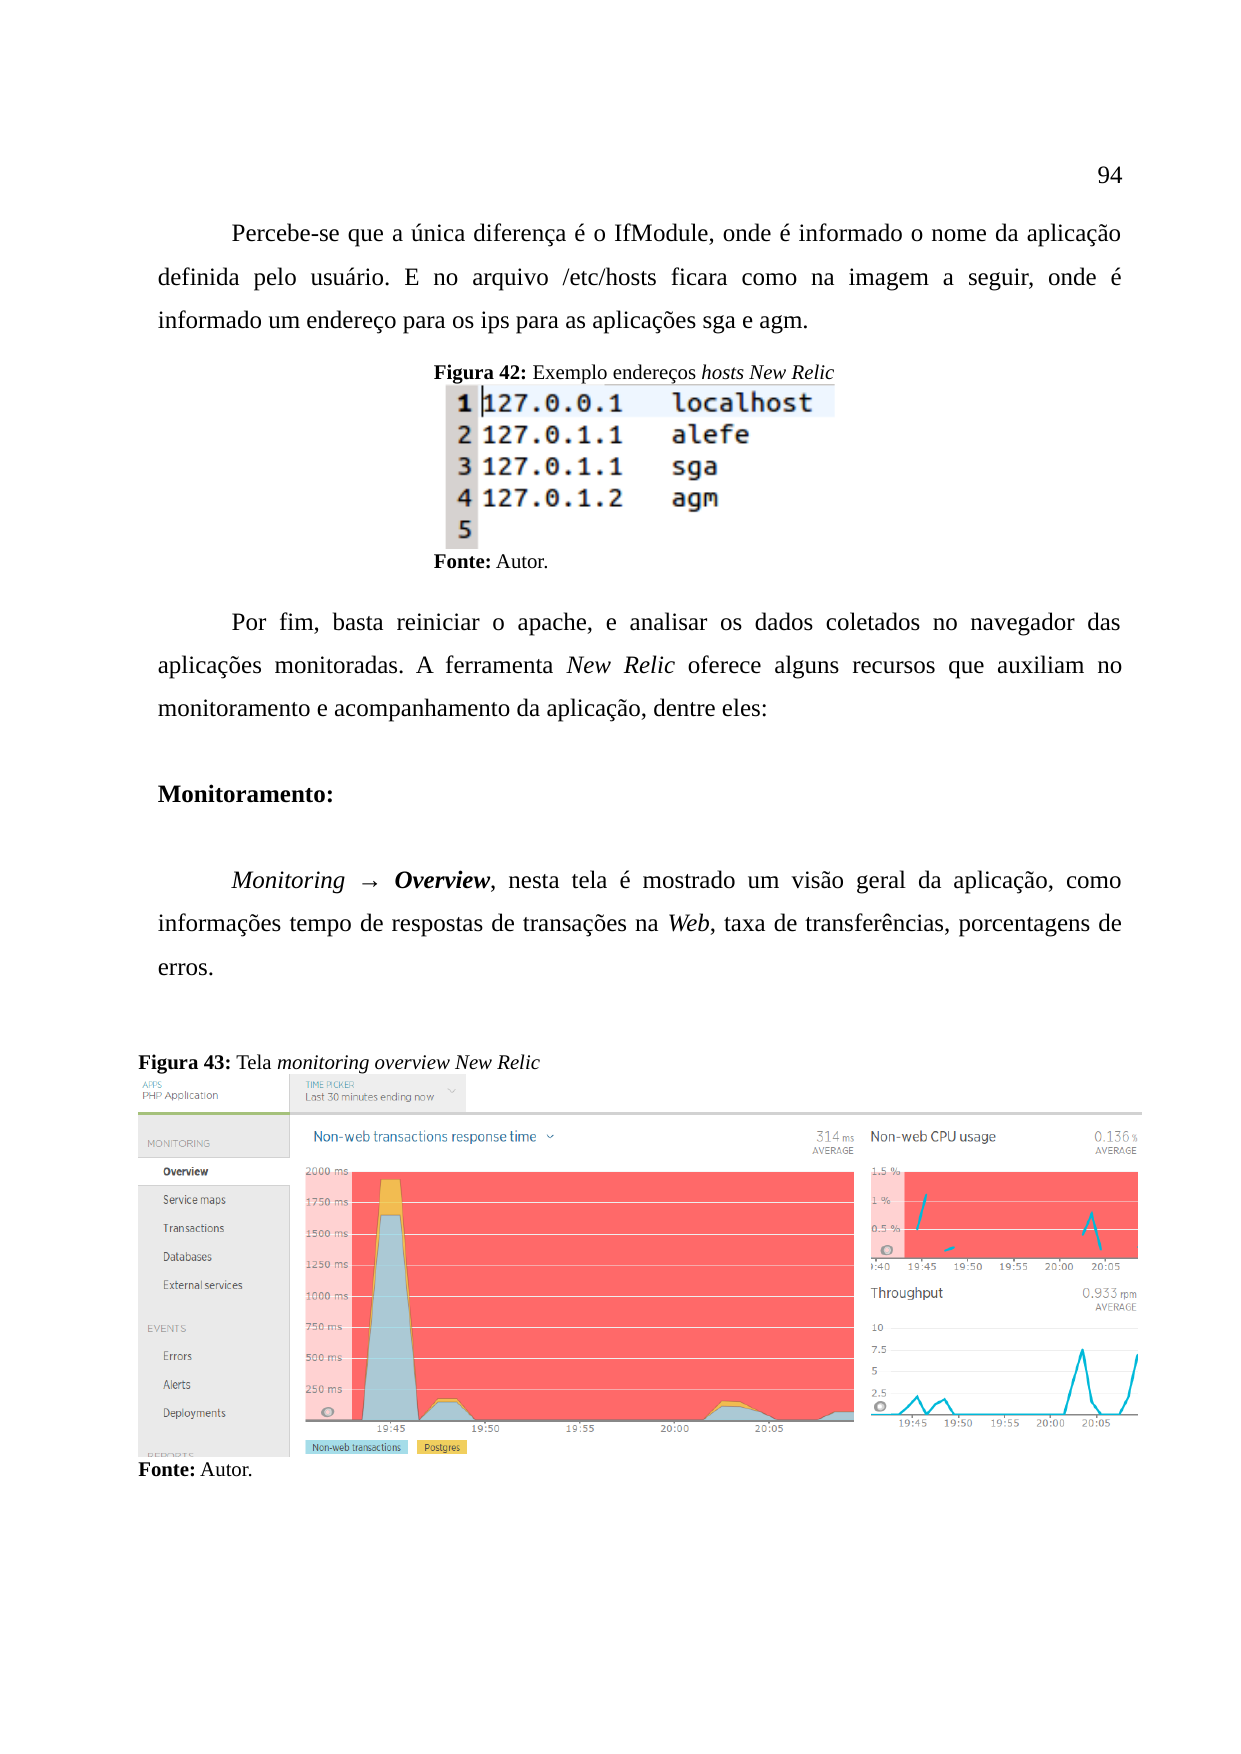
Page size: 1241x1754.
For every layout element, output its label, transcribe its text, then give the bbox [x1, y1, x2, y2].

text Fonte: Autor. [138, 1457, 1142, 1481]
text Por fim, basta reiniciar o apache, e analisar os dados coletados no navegador das aplicações monitoradas. A ferramenta New Relic oferece alguns recursos que auxiliam no monitoramento e acompanhamento da aplicação, dentre eles: [158, 607, 1122, 722]
text Figura 43: Tela monitoring overview New Relic [138, 1050, 1142, 1074]
picture [445, 384, 835, 549]
text Monitoramento: [158, 779, 1122, 808]
text Fonte: Autor. [434, 549, 846, 573]
text Monitoring → Overview, nesta tela é mostrado um visão geral da aplicação, como informações tempo de respostas de transações na Web, taxa de transferências, porcentagens de erros. [158, 865, 1122, 980]
text Percebe-se que a única diferença é o IfModule, onde é informado o nome da aplicação definida pelo usuário. E no arquivo /etc/hosts ficara como na imagem a seguir, onde é informado um endereço para os ips para as aplicações sga e agm. [158, 218, 1122, 333]
picture [138, 1074, 1142, 1457]
text Figura 42: Exemplo endereços hosts New Relic [434, 360, 846, 384]
